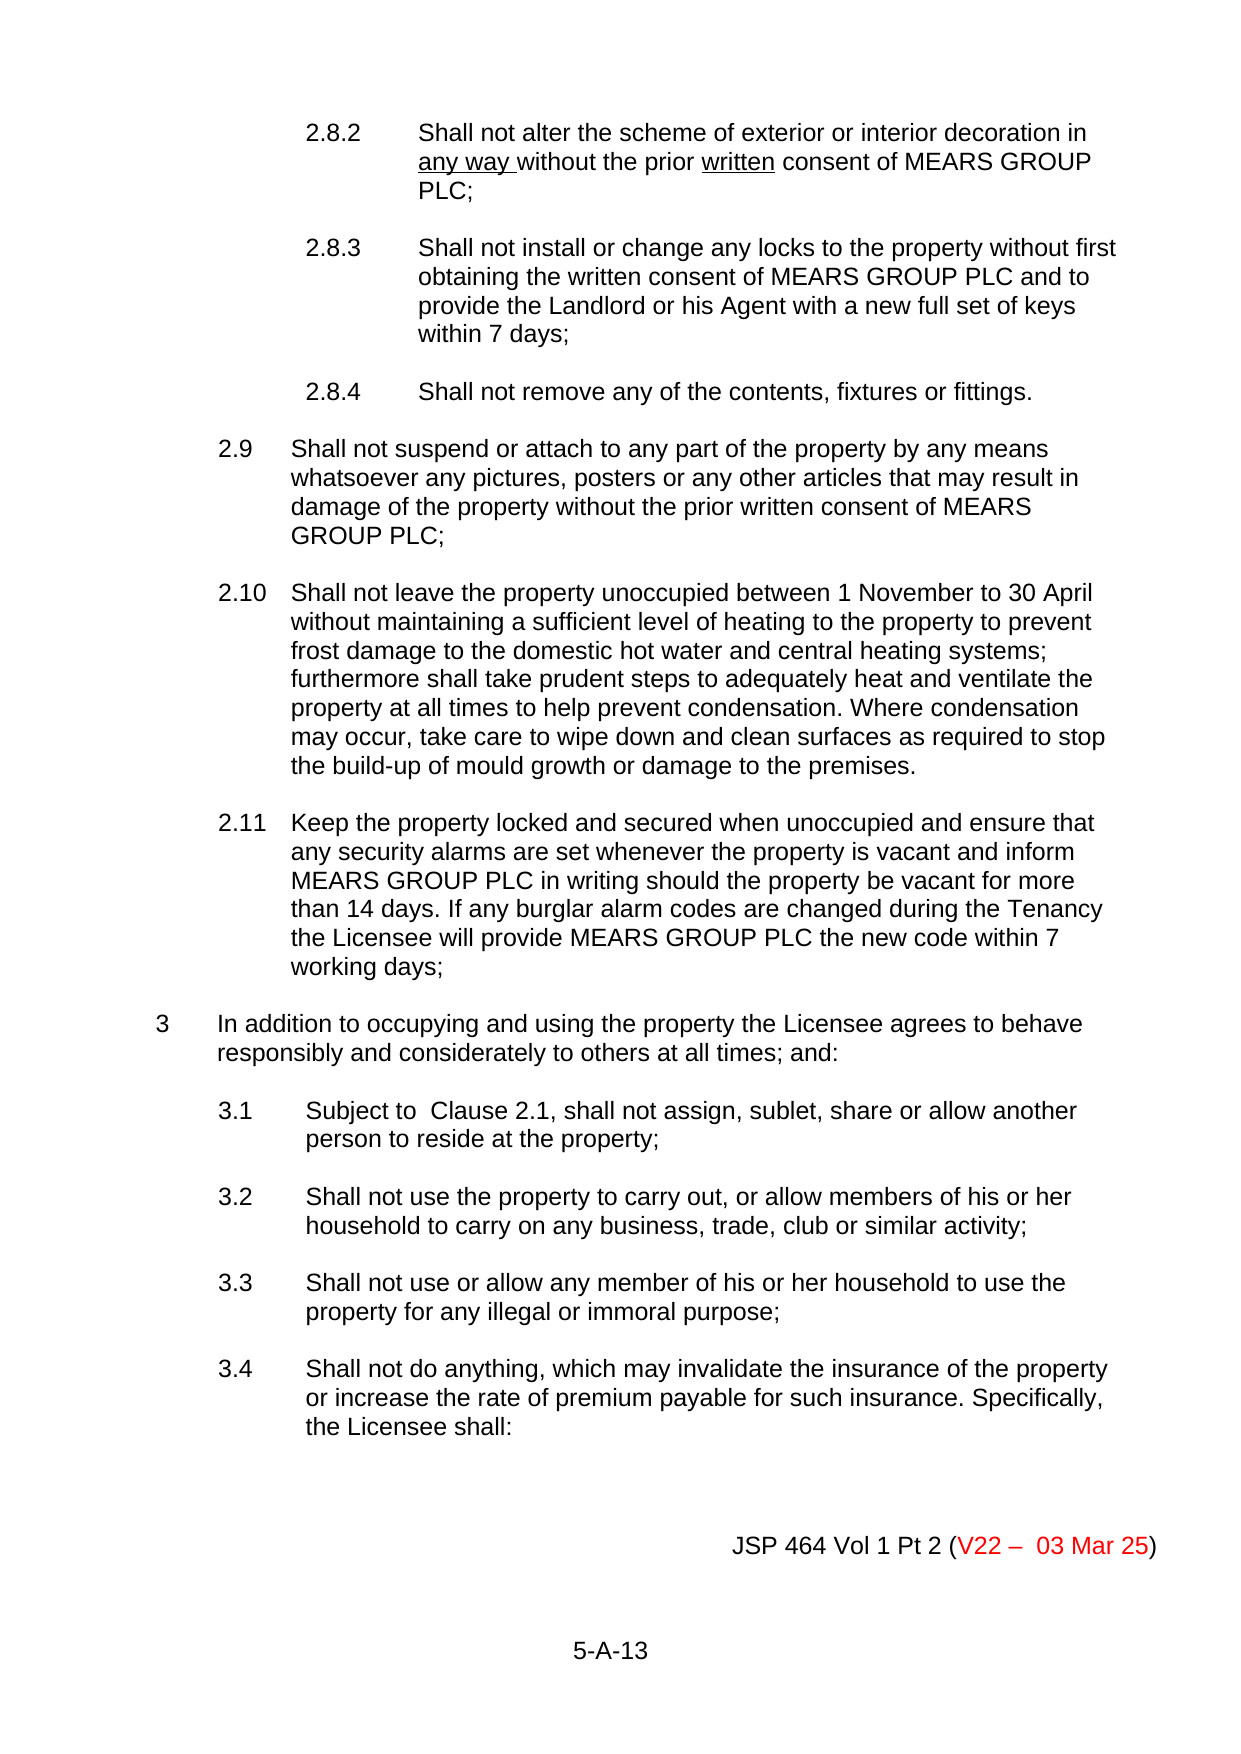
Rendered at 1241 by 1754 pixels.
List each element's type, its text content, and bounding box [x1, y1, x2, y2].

table_cell 2.8.4 [279, 377, 392, 434]
table_cell 2.9 [192, 434, 279, 578]
table_cell [129, 1096, 192, 1182]
table_cell Shall not use the property to carry out, or allow members of his or her household to carry on any business, trade, club or similar activity; [279, 1182, 1142, 1268]
table_cell Shall not do anything, which may invalidate the insurance of the property or increase the rate of premium payable for such insurance. Specifically, the Licensee shall: [279, 1354, 1142, 1469]
table_cell Shall not remove any of the contents, fixtures or fittings. [392, 377, 1142, 434]
table_cell [129, 808, 192, 1009]
table_cell 2.11 [192, 808, 279, 1009]
table_cell Shall not install or change any locks to the property without first obtaining the written consent of MEARS GROUP PLC and to provide the Landlord or his Agent with a new full set of keys within 7 days; [392, 233, 1142, 377]
table_cell 3 [129, 1009, 192, 1096]
table_cell In addition to occupying and using the property the Licensee agrees to behave responsibly and considerately to others at all times; and: [192, 1009, 1142, 1096]
table_cell Keep the property locked and secured when unoccupied and ensure that any security alarms are set whenever the property is vacant and inform MEARS GROUP PLC in writing should the property be vacant for more than 14 days. If any burglar alarm codes are changed during the Tenancy the Licensee will provide MEARS GROUP PLC the new code within 7 working days; [279, 808, 1142, 1009]
table_cell [129, 1268, 192, 1354]
table_cell [129, 434, 192, 578]
table_cell 2.8.2 [279, 118, 392, 233]
table_cell Shall not alter the scheme of exterior or interior decoration in any way without the prior written consent of MEARS GROUP PLC; [392, 118, 1142, 233]
table_cell [192, 118, 279, 233]
table_cell 3.4 [192, 1354, 279, 1469]
table_cell Shall not suspend or attach to any part of the property by any means whatsoever any pictures, posters or any other articles that may result in damage of the property without the prior written consent of MEARS GROUP PLC; [279, 434, 1142, 578]
table_cell [129, 1182, 192, 1268]
table_cell Shall not use or allow any member of his or her household to use the property for any illegal or immoral purpose; [279, 1268, 1142, 1354]
table_cell [129, 1354, 192, 1469]
table_cell [129, 377, 192, 434]
table_cell [192, 377, 279, 434]
table_cell 2.10 [192, 578, 279, 808]
table_cell [129, 118, 192, 233]
table_cell 3.1 [192, 1096, 279, 1182]
table_cell [192, 233, 279, 377]
table_cell [129, 578, 192, 808]
table_cell 2.8.3 [279, 233, 392, 377]
table_cell 3.3 [192, 1268, 279, 1354]
table_cell [129, 233, 192, 377]
table_cell 3.2 [192, 1182, 279, 1268]
table_cell Shall not leave the property unoccupied between 1 November to 30 April without maintaining a sufficient level of heating to the property to prevent frost damage to the domestic hot water and central heating systems; furthermore shall take prudent steps to adequately heat and ventilate the property at all times to help prevent condensation. Where condensation may occur, take care to wipe down and clean surfaces as required to stop the build-up of mould growth or damage to the premises. [279, 578, 1142, 808]
table_cell Subject to Clause 2.1, shall not assign, sublet, share or allow another person to reside at the property; [279, 1096, 1142, 1182]
